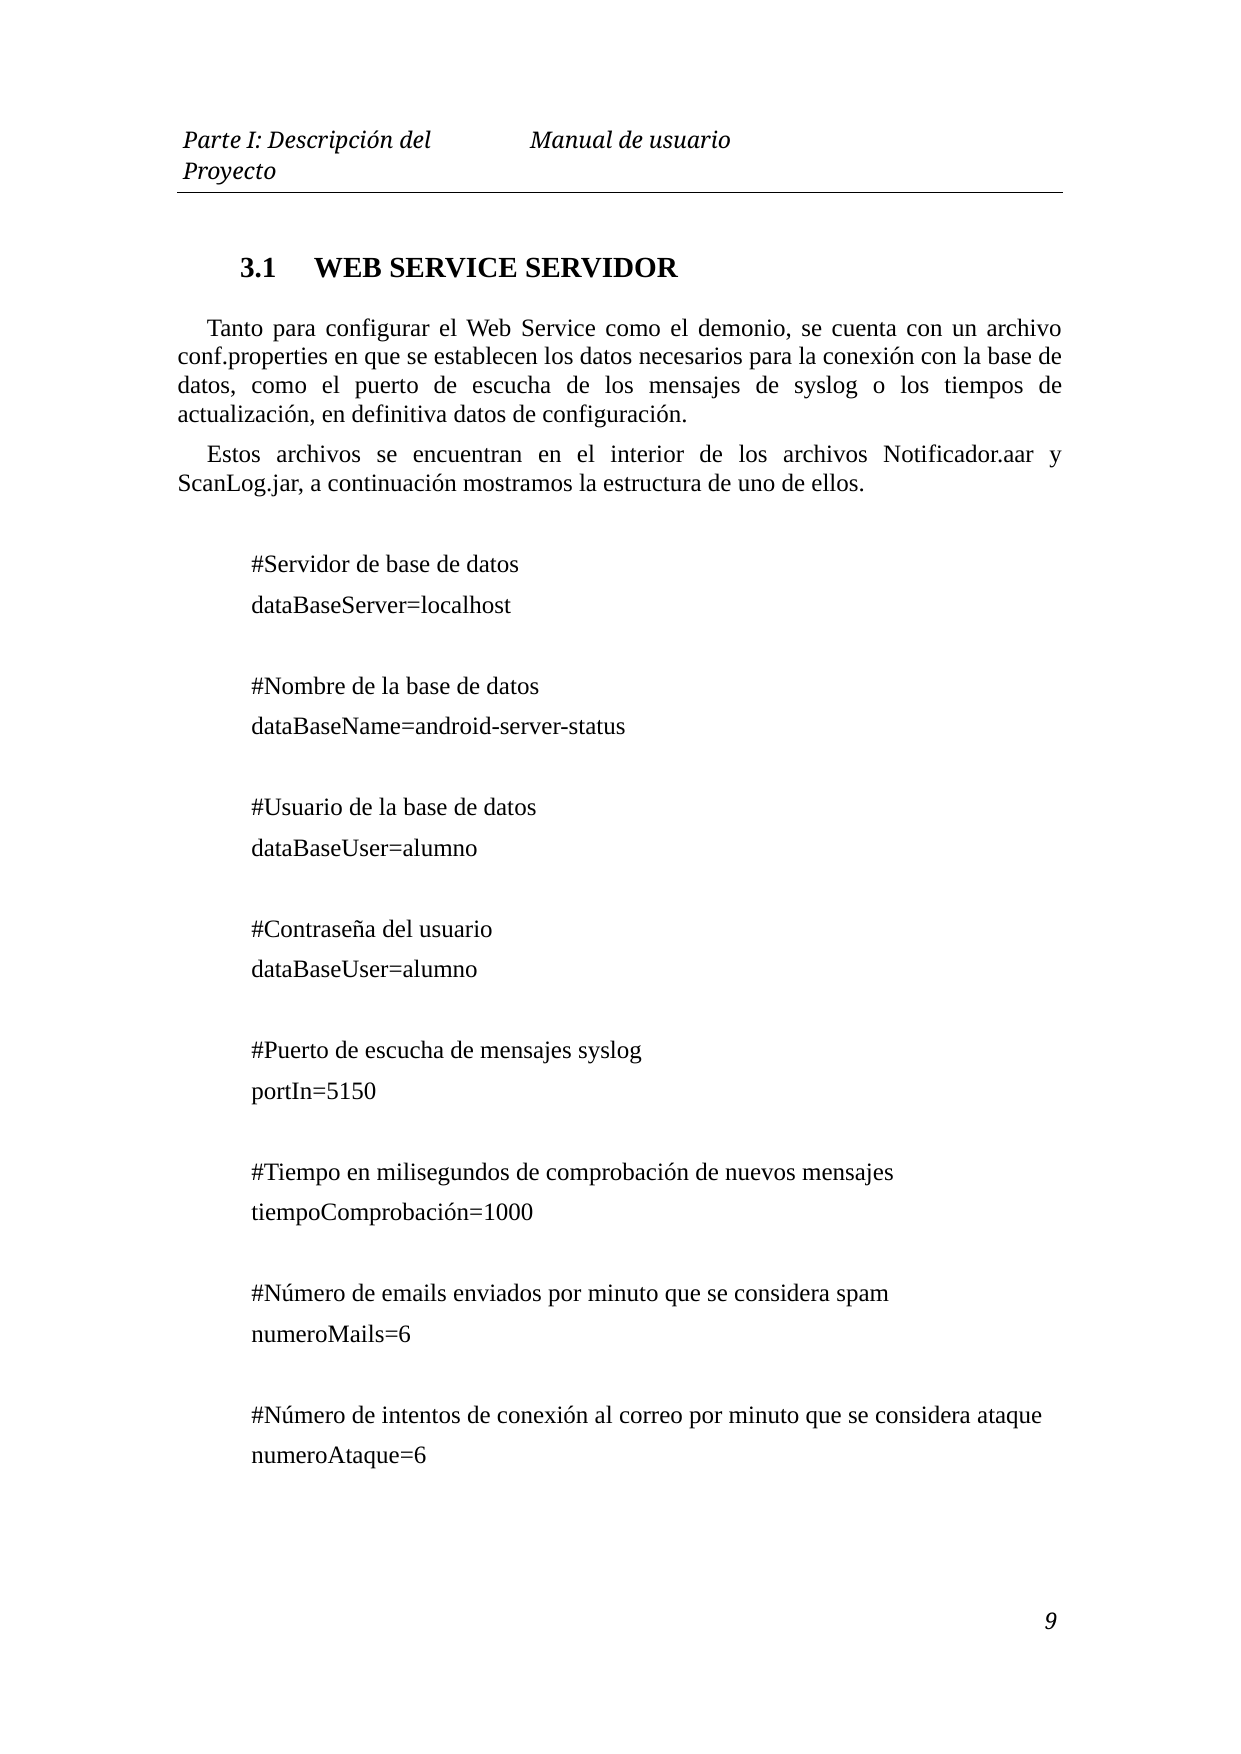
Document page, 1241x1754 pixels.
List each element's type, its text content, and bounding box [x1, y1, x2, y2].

text Tanto para configurar el Web Service como el demonio, se cuenta con un archivo conf.properties en que se establecen los datos necesarios para la conexión con la base de datos, como el puerto de escucha de los mensajes de syslog o los tiempos de actualización, en definitiva datos de configuración. [177, 313, 1063, 428]
text numeroMails=6 [177, 1319, 1063, 1348]
text #Nombre de la base de datos [177, 671, 1063, 699]
text #Contraseña del usuario [177, 914, 1063, 943]
text Estos archivos se encuentran en el interior de los archivos Notificador.aar y ScanLog.jar, a continuación mostramos la estructura de uno de ellos. [177, 439, 1063, 497]
text #Puerto de escucha de mensajes syslog [177, 1035, 1063, 1064]
text tiempoComprobación=1000 [177, 1197, 1063, 1226]
text #Número de emails enviados por minuto que se considera spam [177, 1278, 1063, 1307]
text #Usuario de la base de datos [177, 792, 1063, 821]
text dataBaseServer=localhost [177, 590, 1063, 618]
subtitle Web Service servidor [240, 250, 1063, 284]
text #Número de intentos de conexión al correo por minuto que se considera ataque [177, 1400, 1063, 1429]
text #Servidor de base de datos [177, 549, 1063, 578]
text dataBaseUser=alumno [177, 833, 1063, 862]
text numeroAtaque=6 [177, 1441, 1063, 1469]
text #Tiempo en milisegundos de comprobación de nuevos mensajes [177, 1157, 1063, 1186]
text portIn=5150 [177, 1076, 1063, 1105]
text dataBaseUser=alumno [177, 954, 1063, 983]
text dataBaseName=android-server-status [177, 711, 1063, 740]
